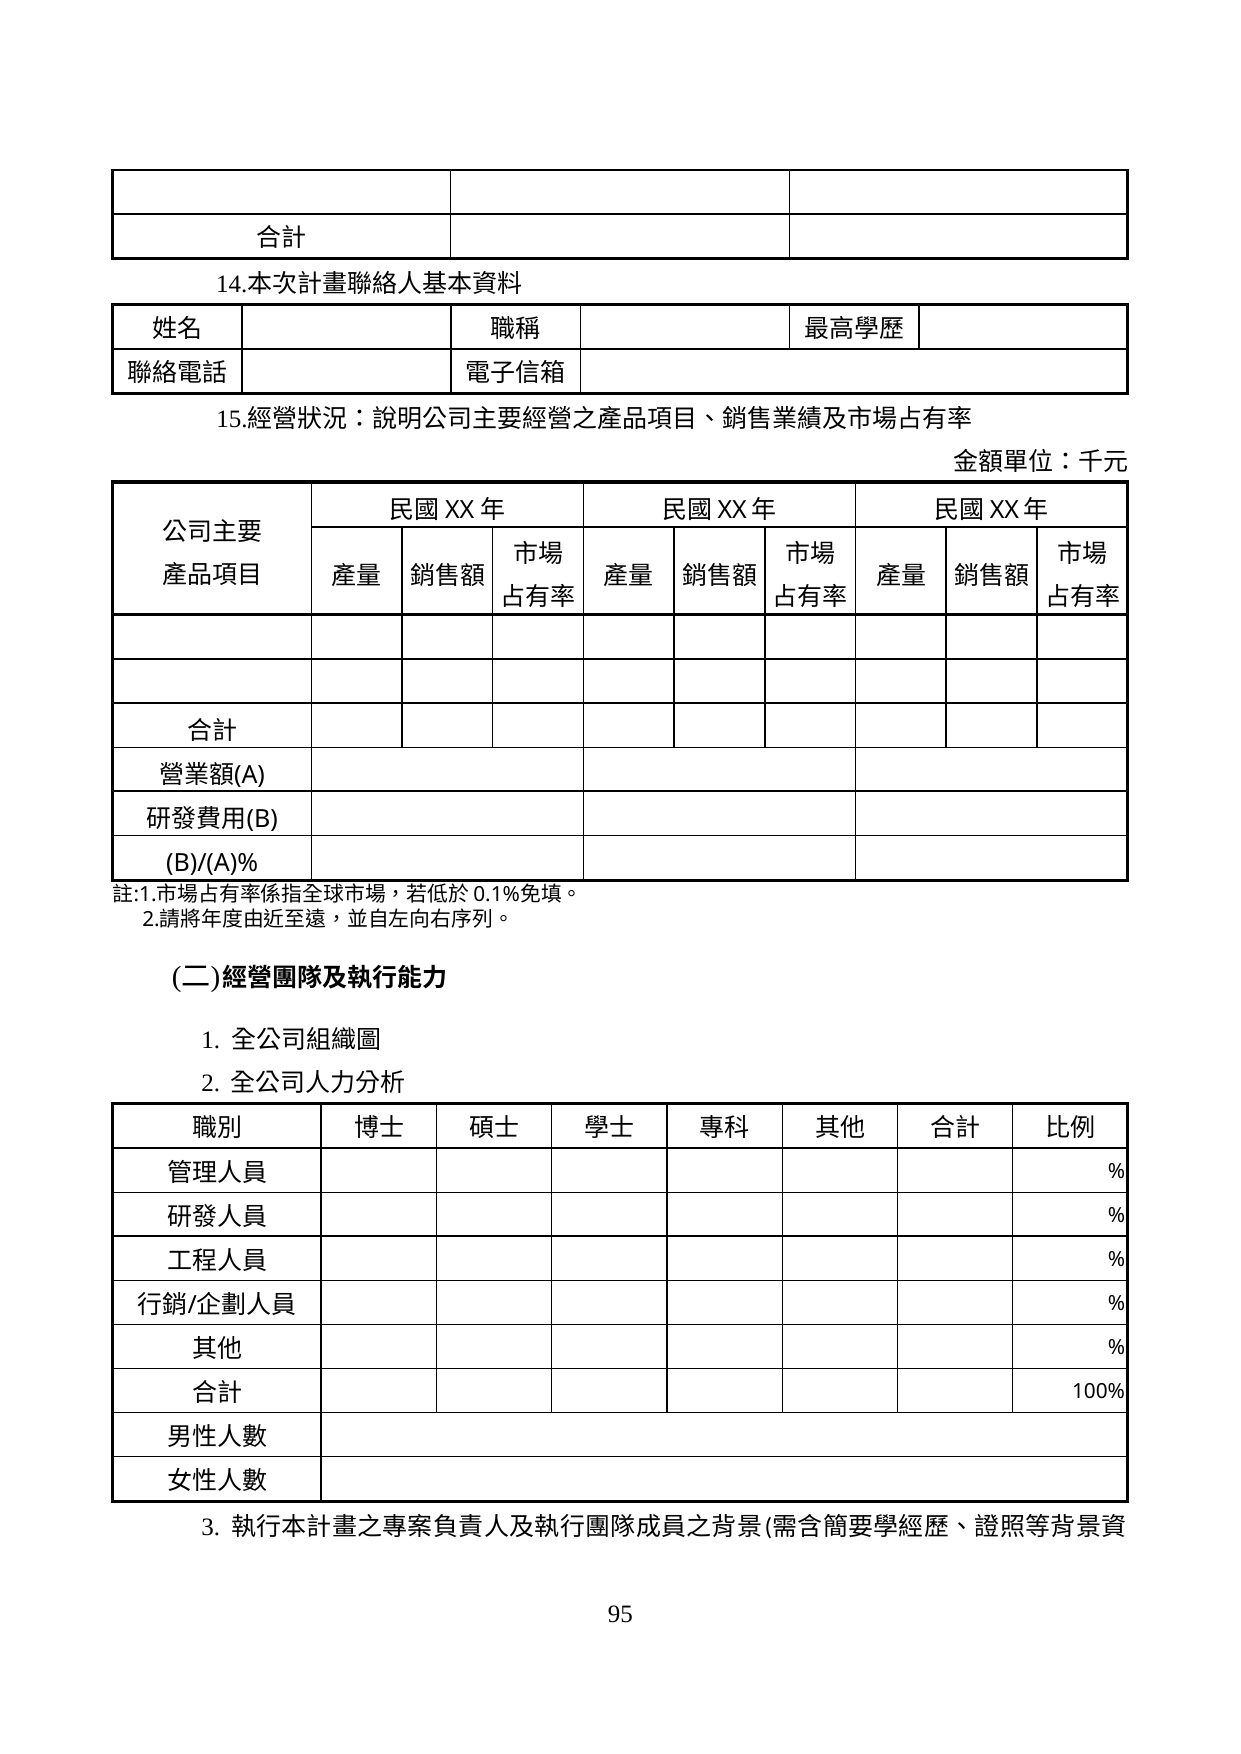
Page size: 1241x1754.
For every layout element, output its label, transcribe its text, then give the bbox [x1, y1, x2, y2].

list 本次計畫聯絡人基本資料 [216, 260, 1128, 303]
table_cell 100% [1013, 1369, 1126, 1412]
table_cell 銷售額 [403, 528, 492, 613]
list 全公司人力分析 [201, 1059, 1128, 1102]
list 執行本計畫之專案負責人及執行團隊成員之背景(需含簡要學經歷、證照等背景資料) [201, 1503, 1128, 1545]
table_cell [552, 1369, 666, 1412]
table_cell [243, 350, 450, 392]
table_cell [1038, 616, 1126, 658]
table_cell [1038, 660, 1126, 702]
table_cell [856, 836, 1126, 878]
table_cell [898, 1237, 1012, 1279]
table_header 其他 [783, 1105, 897, 1147]
table_cell [403, 660, 492, 702]
table_cell [437, 1281, 551, 1323]
table_cell [322, 1369, 436, 1412]
table_header [581, 306, 789, 348]
table_header 姓名 [114, 306, 241, 348]
table_cell [1038, 704, 1126, 746]
table_cell 銷售額 [947, 528, 1036, 613]
table_cell [584, 616, 673, 658]
table_cell [451, 215, 789, 257]
table_cell [783, 1237, 897, 1279]
table_cell [322, 1413, 1126, 1456]
table_cell [322, 1457, 1126, 1500]
table_header 合計 [898, 1105, 1012, 1147]
table_cell [898, 1193, 1012, 1235]
table_cell 女性人數 [114, 1457, 320, 1500]
table_cell 合計 [114, 704, 311, 746]
table_cell [668, 1193, 782, 1235]
table_cell [668, 1237, 782, 1279]
text 2.請將年度由近至遠，並自左向右序列。 [112, 907, 1128, 932]
table_cell [114, 660, 311, 702]
table_header [243, 306, 450, 348]
table_cell [947, 660, 1036, 702]
table_cell [437, 1369, 551, 1412]
table_cell [403, 704, 492, 746]
table_cell [312, 660, 401, 702]
table_header 職稱 [452, 306, 580, 348]
table_cell 聯絡電話 [114, 350, 241, 392]
table_cell 合計 [114, 1369, 320, 1412]
table_cell [581, 350, 1126, 392]
table_cell [312, 748, 583, 790]
table_cell [493, 704, 583, 746]
table_header 職別 [114, 1105, 320, 1147]
table_cell [898, 1149, 1012, 1191]
table_cell [790, 171, 1126, 213]
table_cell [790, 215, 1126, 257]
table_cell [783, 1193, 897, 1235]
table_cell 電子信箱 [452, 350, 580, 392]
table_cell [668, 1149, 782, 1191]
table_cell [856, 748, 1126, 790]
table_cell [312, 792, 583, 834]
table_cell [856, 792, 1126, 834]
table_cell 市場 占有率 [493, 528, 583, 613]
table_cell [766, 704, 855, 746]
table_cell [856, 616, 945, 658]
table_cell 市場 占有率 [1038, 528, 1126, 613]
table_cell [783, 1325, 897, 1368]
table_cell [403, 616, 492, 658]
table_cell [668, 1369, 782, 1412]
table_cell [437, 1325, 551, 1368]
table_cell [312, 836, 583, 878]
table_cell 產量 [312, 528, 401, 613]
table_cell [584, 792, 855, 834]
table_cell [856, 660, 945, 702]
table_cell [312, 704, 401, 746]
table_cell 營業額(A) [114, 748, 311, 790]
table_cell [552, 1149, 666, 1191]
table_cell [783, 1369, 897, 1412]
list 經營團隊及執行能力 [172, 953, 1128, 995]
table_cell [552, 1237, 666, 1279]
table_cell [584, 836, 855, 878]
table_header 碩士 [437, 1105, 551, 1147]
table_header 學士 [552, 1105, 666, 1147]
table_cell [675, 660, 764, 702]
table_cell [493, 660, 583, 702]
table_cell [783, 1149, 897, 1191]
table_cell [114, 616, 311, 658]
table_header 專科 [668, 1105, 782, 1147]
list 經營狀況：說明公司主要經營之產品項目、銷售業績及市場占有率 [216, 395, 1128, 438]
table_cell [898, 1281, 1012, 1323]
table_cell [668, 1325, 782, 1368]
table_cell [675, 704, 764, 746]
table_cell [766, 616, 855, 658]
text 金額單位：千元 [186, 438, 1128, 480]
table_cell [437, 1237, 551, 1279]
table_cell [552, 1193, 666, 1235]
table_cell 產量 [584, 528, 673, 613]
table_cell 研發人員 [114, 1193, 320, 1235]
table_cell [947, 704, 1036, 746]
table_header 比例 [1013, 1105, 1126, 1147]
table_cell [668, 1281, 782, 1323]
list 全公司組織圖 [201, 1017, 1128, 1059]
table_header [920, 306, 1126, 348]
table_cell [322, 1281, 436, 1323]
table_cell [584, 660, 673, 702]
table_cell % [1013, 1193, 1126, 1235]
table_cell [312, 616, 401, 658]
table_header 民國 XX 年 [312, 484, 583, 526]
table_cell [322, 1237, 436, 1279]
table_cell 其他 [114, 1325, 320, 1368]
table_cell [552, 1325, 666, 1368]
text 註:1.市場占有率係指全球市場，若低於0.1%免填。 [112, 882, 1128, 907]
table_header 民國XX年 [856, 484, 1126, 526]
table_cell [766, 660, 855, 702]
table_cell 市場 占有率 [766, 528, 855, 613]
table_cell [322, 1149, 436, 1191]
table_cell [437, 1149, 551, 1191]
table_cell 工程人員 [114, 1237, 320, 1279]
table_cell % [1013, 1237, 1126, 1279]
table_cell 男性人數 [114, 1413, 320, 1456]
table_header 民國XX年 [584, 484, 855, 526]
table_cell [552, 1281, 666, 1323]
table_cell [783, 1281, 897, 1323]
table_cell [947, 616, 1036, 658]
table_cell [584, 704, 673, 746]
table_cell % [1013, 1325, 1126, 1368]
table_cell 管理人員 [114, 1149, 320, 1191]
table_cell [322, 1193, 436, 1235]
table_cell [322, 1325, 436, 1368]
table_cell % [1013, 1149, 1126, 1191]
table_cell [898, 1325, 1012, 1368]
table_cell [437, 1193, 551, 1235]
table_cell 行銷/企劃人員 [114, 1281, 320, 1323]
table_cell [898, 1369, 1012, 1412]
table_cell [584, 748, 855, 790]
table_cell [493, 616, 583, 658]
table_cell 研發費用(B) [114, 792, 311, 834]
table_cell 合計 [114, 215, 450, 257]
table_cell [451, 171, 789, 213]
table_cell [114, 171, 450, 213]
table_header 最高學歷 [790, 306, 918, 348]
table_cell 銷售額 [675, 528, 764, 613]
table_cell % [1013, 1281, 1126, 1323]
table_cell [675, 616, 764, 658]
table_header 公司主要 產品項目 [114, 484, 311, 613]
table_cell 產量 [856, 528, 945, 613]
table_cell [856, 704, 945, 746]
table_header 博士 [322, 1105, 436, 1147]
table_cell (B)/(A)% [114, 836, 311, 878]
